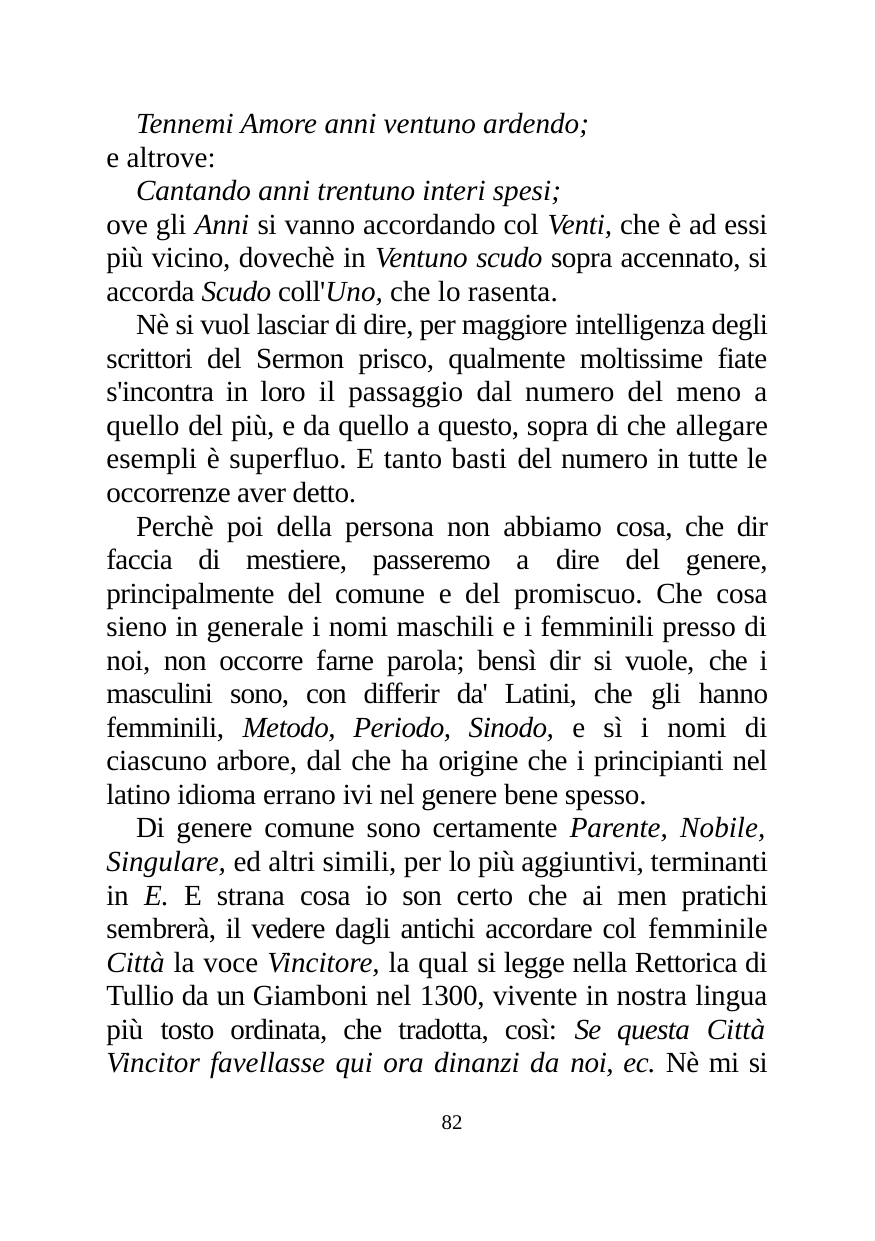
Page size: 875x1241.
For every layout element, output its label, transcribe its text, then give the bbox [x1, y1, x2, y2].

text ove gli Anni si vanno accordando col Venti, che è ad essi più vicino, dovechè in Ventuno scudo sopra accennato, si accorda Scudo coll'Uno, che lo rasenta. [106, 207, 768, 307]
text Perchè poi della persona non abbiamo cosa, che dir faccia di mestiere, passeremo a dire del genere, principalmente del comune e del promiscuo. Che cosa sieno in generale i nomi maschili e i femminili presso di noi, non occorre farne parola; bensì dir si vuole, che i masculini sono, con differir da' Latini, che gli hanno femminili, Metodo, Periodo, Sinodo, e sì i nomi di ciascuno arbore, dal che ha origine che i principianti nel latino idioma errano ivi nel genere bene spesso. [106, 509, 768, 811]
text Tennemi Amore anni ventuno ardendo; [106, 106, 768, 140]
text Di genere comune sono certamente Parente, Nobile, Singulare, ed altri simili, per lo più aggiuntivi, terminanti in E. E strana cosa io son certo che ai men pratichi sembrerà, il vedere dagli antichi accordare col femminile Città la voce Vincitore, la qual si legge nella Rettorica di Tullio da un Giamboni nel 1300, vivente in nostra lingua più tosto ordinata, che tradotta, così: Se questa Città Vincitor favellasse qui ora dinanzi da noi, ec. Nè mi si [106, 811, 768, 1079]
text Cantando anni trentuno interi spesi; [106, 173, 768, 207]
text e altrove: [106, 140, 768, 173]
text Nè si vuol lasciar di dire, per maggiore intelligenza degli scrittori del Sermon prisco, qualmente moltissime fiate s'incontra in loro il passaggio dal numero del meno a quello del più, e da quello a questo, sopra di che allegare esempli è superfluo. E tanto basti del numero in tutte le occorrenze aver detto. [106, 307, 768, 509]
